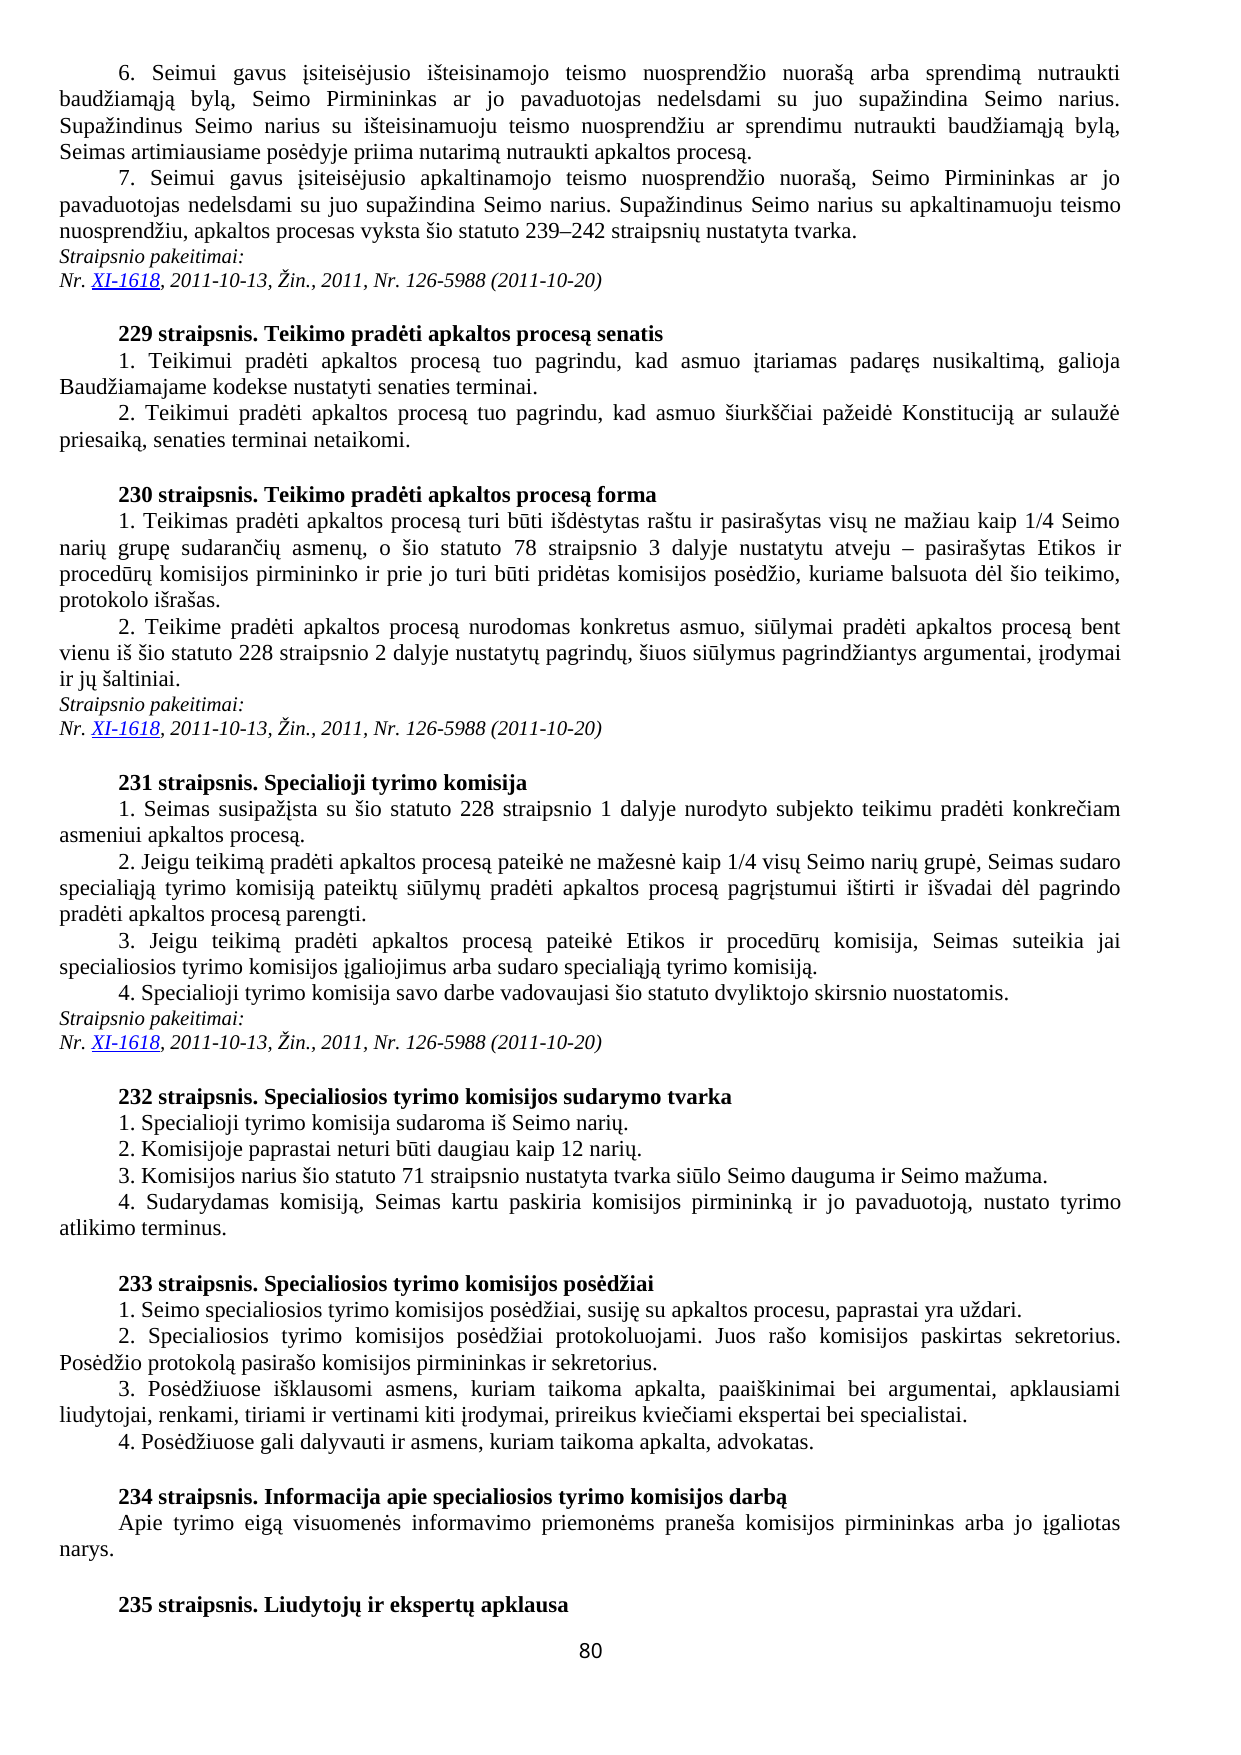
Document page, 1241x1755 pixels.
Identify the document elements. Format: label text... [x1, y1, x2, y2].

text 2. Specialiosios tyrimo komisijos posėdžiai protokoluojami. Juos rašo komisijos paskirtas sekretorius. Posėdžio protokolą pasirašo komisijos pirmininkas ir sekretorius. [59, 1322, 1122, 1375]
text 229 straipsnis. Teikimo pradėti apkaltos procesą senatis [59, 320, 1122, 347]
text 231 straipsnis. Specialioji tyrimo komisija [59, 769, 1122, 795]
text 4. Sudarydamas komisiją, Seimas kartu paskiria komisijos pirmininką ir jo pavaduotoją, nustato tyrimo atlikimo terminus. [59, 1188, 1122, 1241]
text Straipsnio pakeitimai: [59, 1006, 1122, 1030]
text 2. Jeigu teikimą pradėti apkaltos procesą pateikė ne mažesnė kaip 1/4 visų Seimo narių grupė, Seimas sudaro specialiąją tyrimo komisiją pateiktų siūlymų pradėti apkaltos procesą pagrįstumui ištirti ir išvadai dėl pagrindo pradėti apkaltos procesą parengti. [59, 848, 1122, 927]
text 3. Jeigu teikimą pradėti apkaltos procesą pateikė Etikos ir procedūrų komisija, Seimas suteikia jai specialiosios tyrimo komisijos įgaliojimus arba sudaro specialiąją tyrimo komisiją. [59, 927, 1122, 979]
text 234 straipsnis. Informacija apie specialiosios tyrimo komisijos darbą [59, 1483, 1122, 1509]
text 6. Seimui gavus įsiteisėjusio išteisinamojo teismo nuosprendžio nuorašą arba sprendimą nutraukti baudžiamąją bylą, Seimo Pirmininkas ar jo pavaduotojas nedelsdami su juo supažindina Seimo narius. Supažindinus Seimo narius su išteisinamuoju teismo nuosprendžiu ar sprendimu nutraukti baudžiamąją bylą, Seimas artimiausiame posėdyje priima nutarimą nutraukti apkaltos procesą. [59, 59, 1122, 164]
text 2. Teikimui pradėti apkaltos procesą tuo pagrindu, kad asmuo šiurkščiai pažeidė Konstituciją ar sulaužė priesaiką, senaties terminai netaikomi. [59, 399, 1122, 452]
text 4. Posėdžiuose gali dalyvauti ir asmens, kuriam taikoma apkalta, advokatas. [59, 1428, 1122, 1454]
text 230 straipsnis. Teikimo pradėti apkaltos procesą forma [59, 481, 1122, 507]
text 3. Komisijos narius šio statuto 71 straipsnio nustatyta tvarka siūlo Seimo dauguma ir Seimo mažuma. [59, 1162, 1122, 1188]
text 1. Teikimas pradėti apkaltos procesą turi būti išdėstytas raštu ir pasirašytas visų ne mažiau kaip 1/4 Seimo narių grupę sudarančių asmenų, o šio statuto 78 straipsnio 3 dalyje nustatytu atveju – pasirašytas Etikos ir procedūrų komisijos pirmininko ir prie jo turi būti pridėtas komisijos posėdžio, kuriame balsuota dėl šio teikimo, protokolo išrašas. [59, 507, 1122, 613]
text 3. Posėdžiuose išklausomi asmens, kuriam taikoma apkalta, paaiškinimai bei argumentai, apklausiami liudytojai, renkami, tiriami ir vertinami kiti įrodymai, prireikus kviečiami ekspertai bei specialistai. [59, 1375, 1122, 1428]
text 1. Teikimui pradėti apkaltos procesą tuo pagrindu, kad asmuo įtariamas padaręs nusikaltimą, galioja Baudžiamajame kodekse nustatyti senaties terminai. [59, 347, 1122, 399]
text 1. Specialioji tyrimo komisija sudaroma iš Seimo narių. [59, 1109, 1122, 1135]
text 1. Seimas susipažįsta su šio statuto 228 straipsnio 1 dalyje nurodyto subjekto teikimu pradėti konkrečiam asmeniui apkaltos procesą. [59, 795, 1122, 848]
text Nr. XI-1618, 2011-10-13, Žin., 2011, Nr. 126-5988 (2011-10-20) [59, 268, 1122, 292]
text 7. Seimui gavus įsiteisėjusio apkaltinamojo teismo nuosprendžio nuorašą, Seimo Pirmininkas ar jo pavaduotojas nedelsdami su juo supažindina Seimo narius. Supažindinus Seimo narius su apkaltinamuoju teismo nuosprendžiu, apkaltos procesas vyksta šio statuto 239–242 straipsnių nustatyta tvarka. [59, 164, 1122, 243]
text 235 straipsnis. Liudytojų ir ekspertų apklausa [59, 1591, 1122, 1617]
text 232 straipsnis. Specialiosios tyrimo komisijos sudarymo tvarka [59, 1083, 1122, 1109]
text Nr. XI-1618, 2011-10-13, Žin., 2011, Nr. 126-5988 (2011-10-20) [59, 716, 1122, 740]
text 4. Specialioji tyrimo komisija savo darbe vadovaujasi šio statuto dvyliktojo skirsnio nuostatomis. [59, 979, 1122, 1006]
text 2. Teikime pradėti apkaltos procesą nurodomas konkretus asmuo, siūlymai pradėti apkaltos procesą bent vienu iš šio statuto 228 straipsnio 2 dalyje nustatytų pagrindų, šiuos siūlymus pagrindžiantys argumentai, įrodymai ir jų šaltiniai. [59, 613, 1122, 692]
text Apie tyrimo eigą visuomenės informavimo priemonėms praneša komisijos pirmininkas arba jo įgaliotas narys. [59, 1509, 1122, 1562]
text Straipsnio pakeitimai: [59, 692, 1122, 716]
text Nr. XI-1618, 2011-10-13, Žin., 2011, Nr. 126-5988 (2011-10-20) [59, 1030, 1122, 1054]
text 233 straipsnis. Specialiosios tyrimo komisijos posėdžiai [59, 1269, 1122, 1296]
text Straipsnio pakeitimai: [59, 243, 1122, 268]
text 1. Seimo specialiosios tyrimo komisijos posėdžiai, susiję su apkaltos procesu, paprastai yra uždari. [59, 1296, 1122, 1322]
text 2. Komisijoje paprastai neturi būti daugiau kaip 12 narių. [59, 1135, 1122, 1162]
